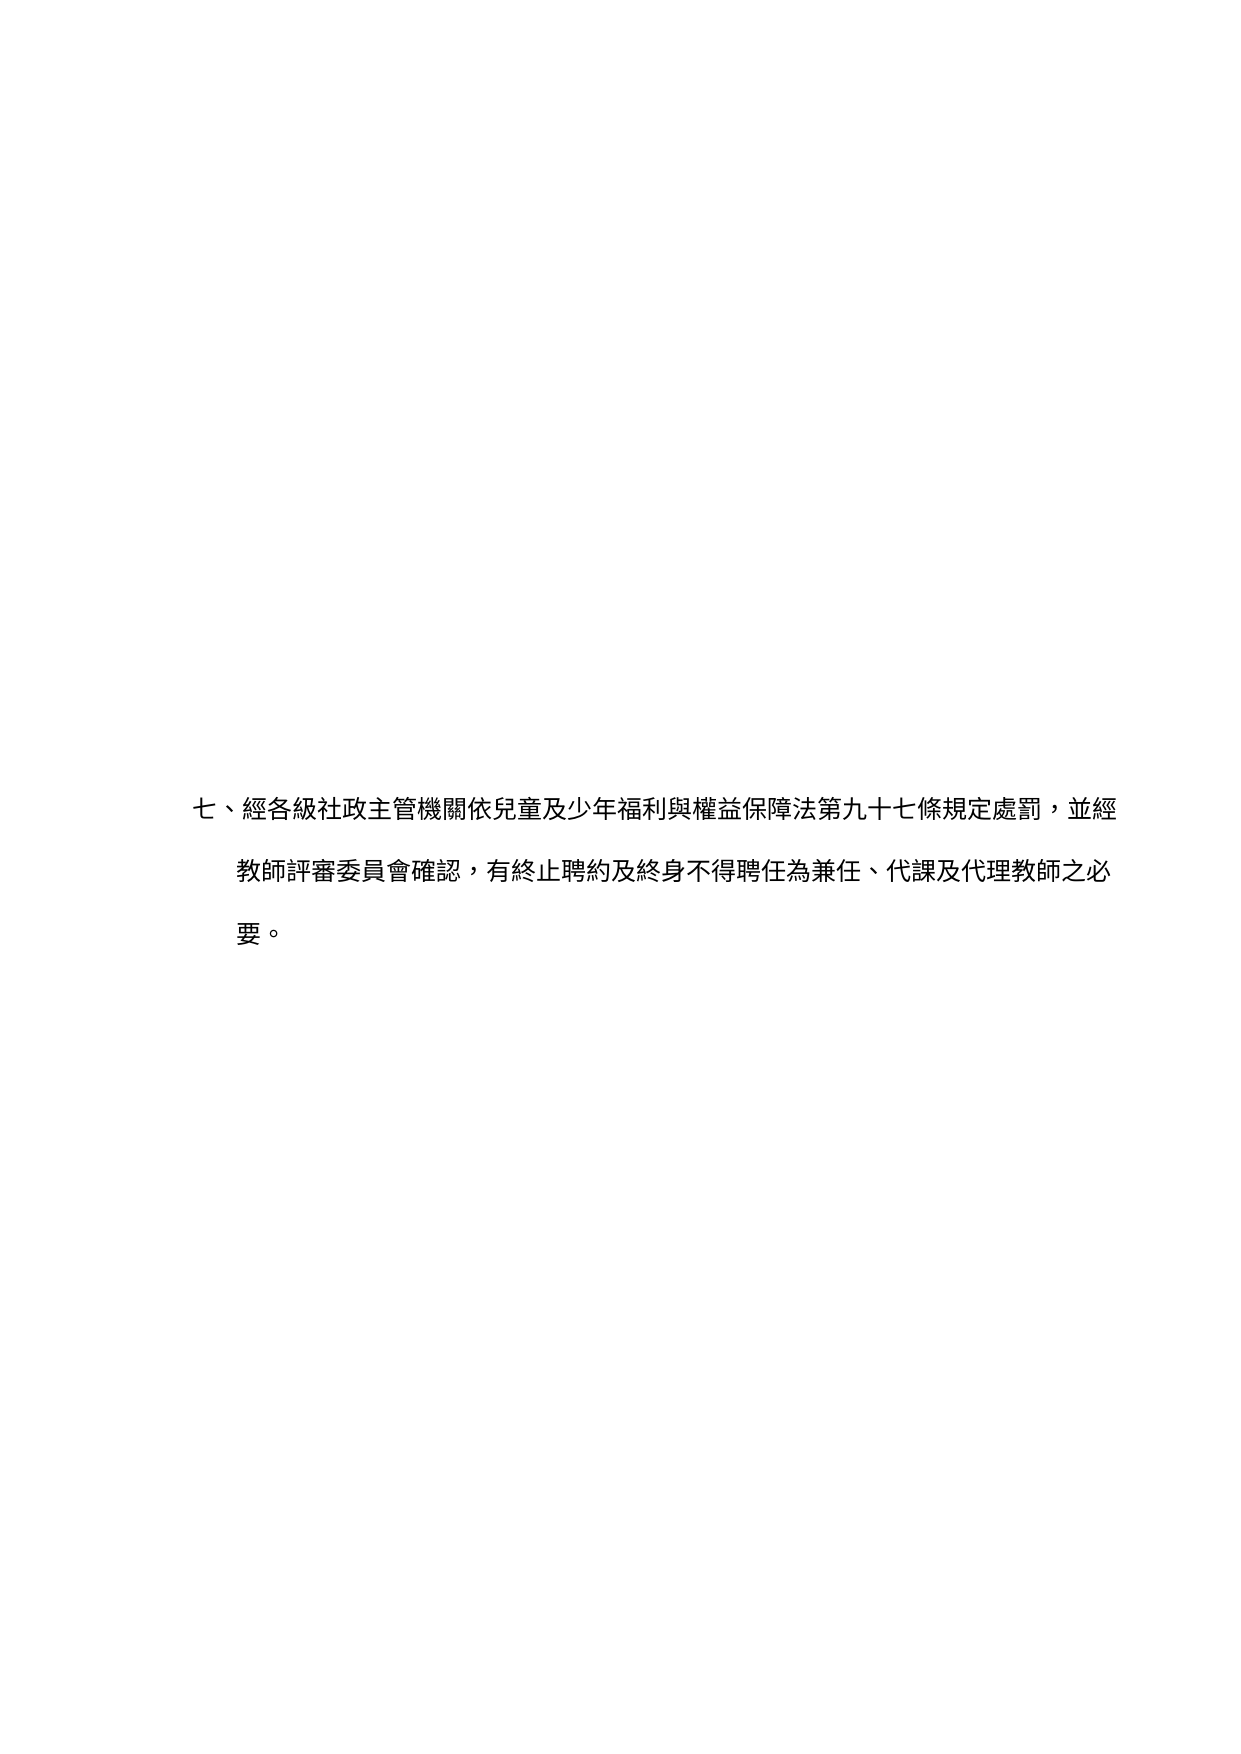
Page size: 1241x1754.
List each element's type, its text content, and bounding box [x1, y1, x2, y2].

text 七、經各級社政主管機關依兒童及少年福利與權益保障法第九十七條規定處罰，並經教師評審委員會確認，有終止聘約及終身不得聘任為兼任、代課及代理教師之必要。 [192, 766, 1122, 953]
